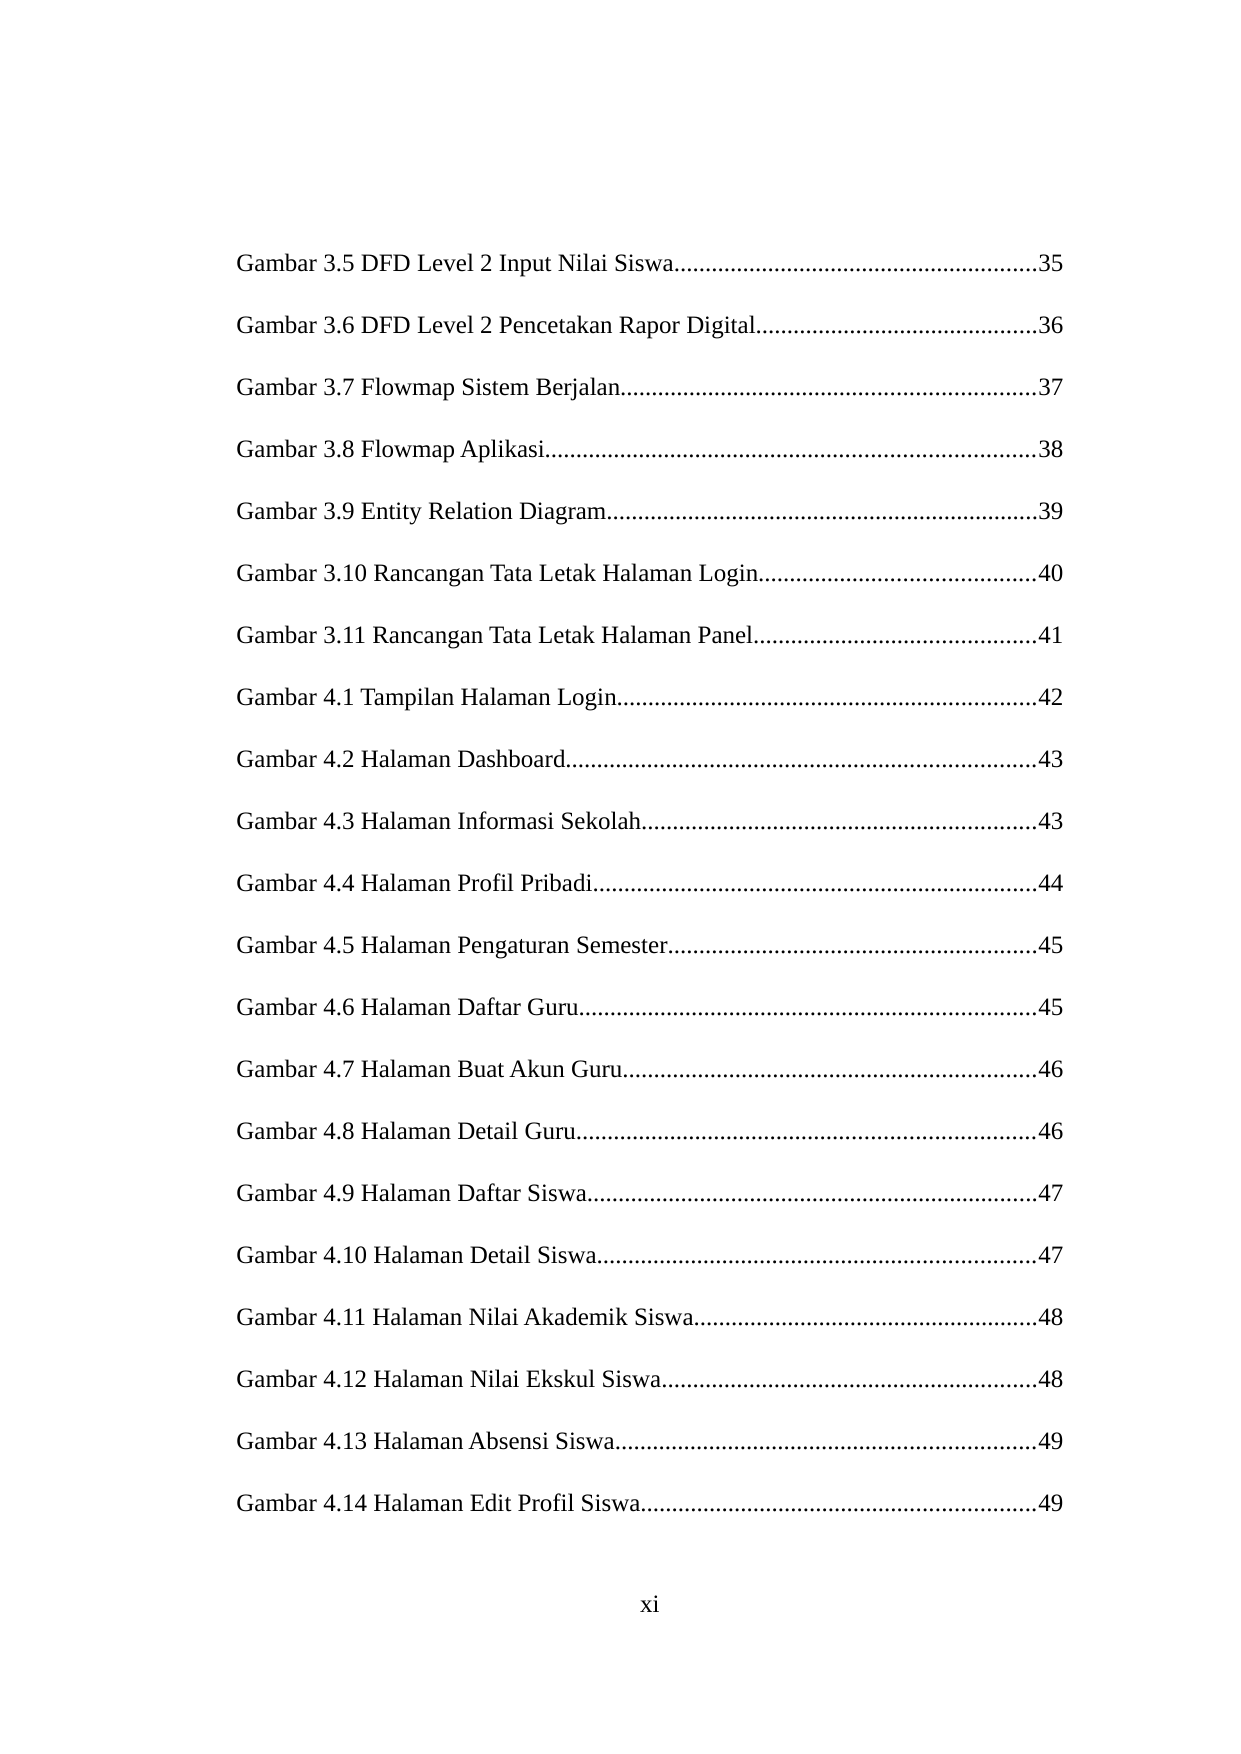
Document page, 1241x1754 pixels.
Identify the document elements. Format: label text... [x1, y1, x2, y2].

text Gambar 3.5 DFD Level 2 Input Nilai Siswa 35 [236, 236, 1063, 281]
text Gambar 4.7 Halaman Buat Akun Guru 46 [236, 1042, 1063, 1086]
text Gambar 3.10 Rancangan Tata Letak Halaman Login 40 [236, 546, 1063, 590]
text Gambar 4.13 Halaman Absensi Siswa 49 [236, 1414, 1063, 1458]
text Gambar 4.8 Halaman Detail Guru 46 [236, 1104, 1063, 1148]
text Gambar 3.8 Flowmap Aplikasi 38 [236, 422, 1063, 466]
text Gambar 4.12 Halaman Nilai Ekskul Siswa 48 [236, 1352, 1063, 1396]
text Gambar 4.10 Halaman Detail Siswa 47 [236, 1228, 1063, 1272]
text Gambar 4.6 Halaman Daftar Guru 45 [236, 980, 1063, 1024]
text Gambar 4.3 Halaman Informasi Sekolah 43 [236, 794, 1063, 838]
text Gambar 3.11 Rancangan Tata Letak Halaman Panel 41 [236, 608, 1063, 652]
text Gambar 3.9 Entity Relation Diagram 39 [236, 484, 1063, 528]
text Gambar 3.6 DFD Level 2 Pencetakan Rapor Digital 36 [236, 298, 1063, 342]
text Gambar 4.14 Halaman Edit Profil Siswa 49 [236, 1476, 1063, 1520]
text Gambar 4.5 Halaman Pengaturan Semester 45 [236, 918, 1063, 962]
text Gambar 4.11 Halaman Nilai Akademik Siswa 48 [236, 1290, 1063, 1334]
text Gambar 4.1 Tampilan Halaman Login 42 [236, 670, 1063, 714]
text Gambar 4.2 Halaman Dashboard 43 [236, 732, 1063, 776]
text Gambar 4.9 Halaman Daftar Siswa 47 [236, 1166, 1063, 1210]
text Gambar 3.7 Flowmap Sistem Berjalan 37 [236, 360, 1063, 404]
text Gambar 4.4 Halaman Profil Pribadi 44 [236, 856, 1063, 900]
